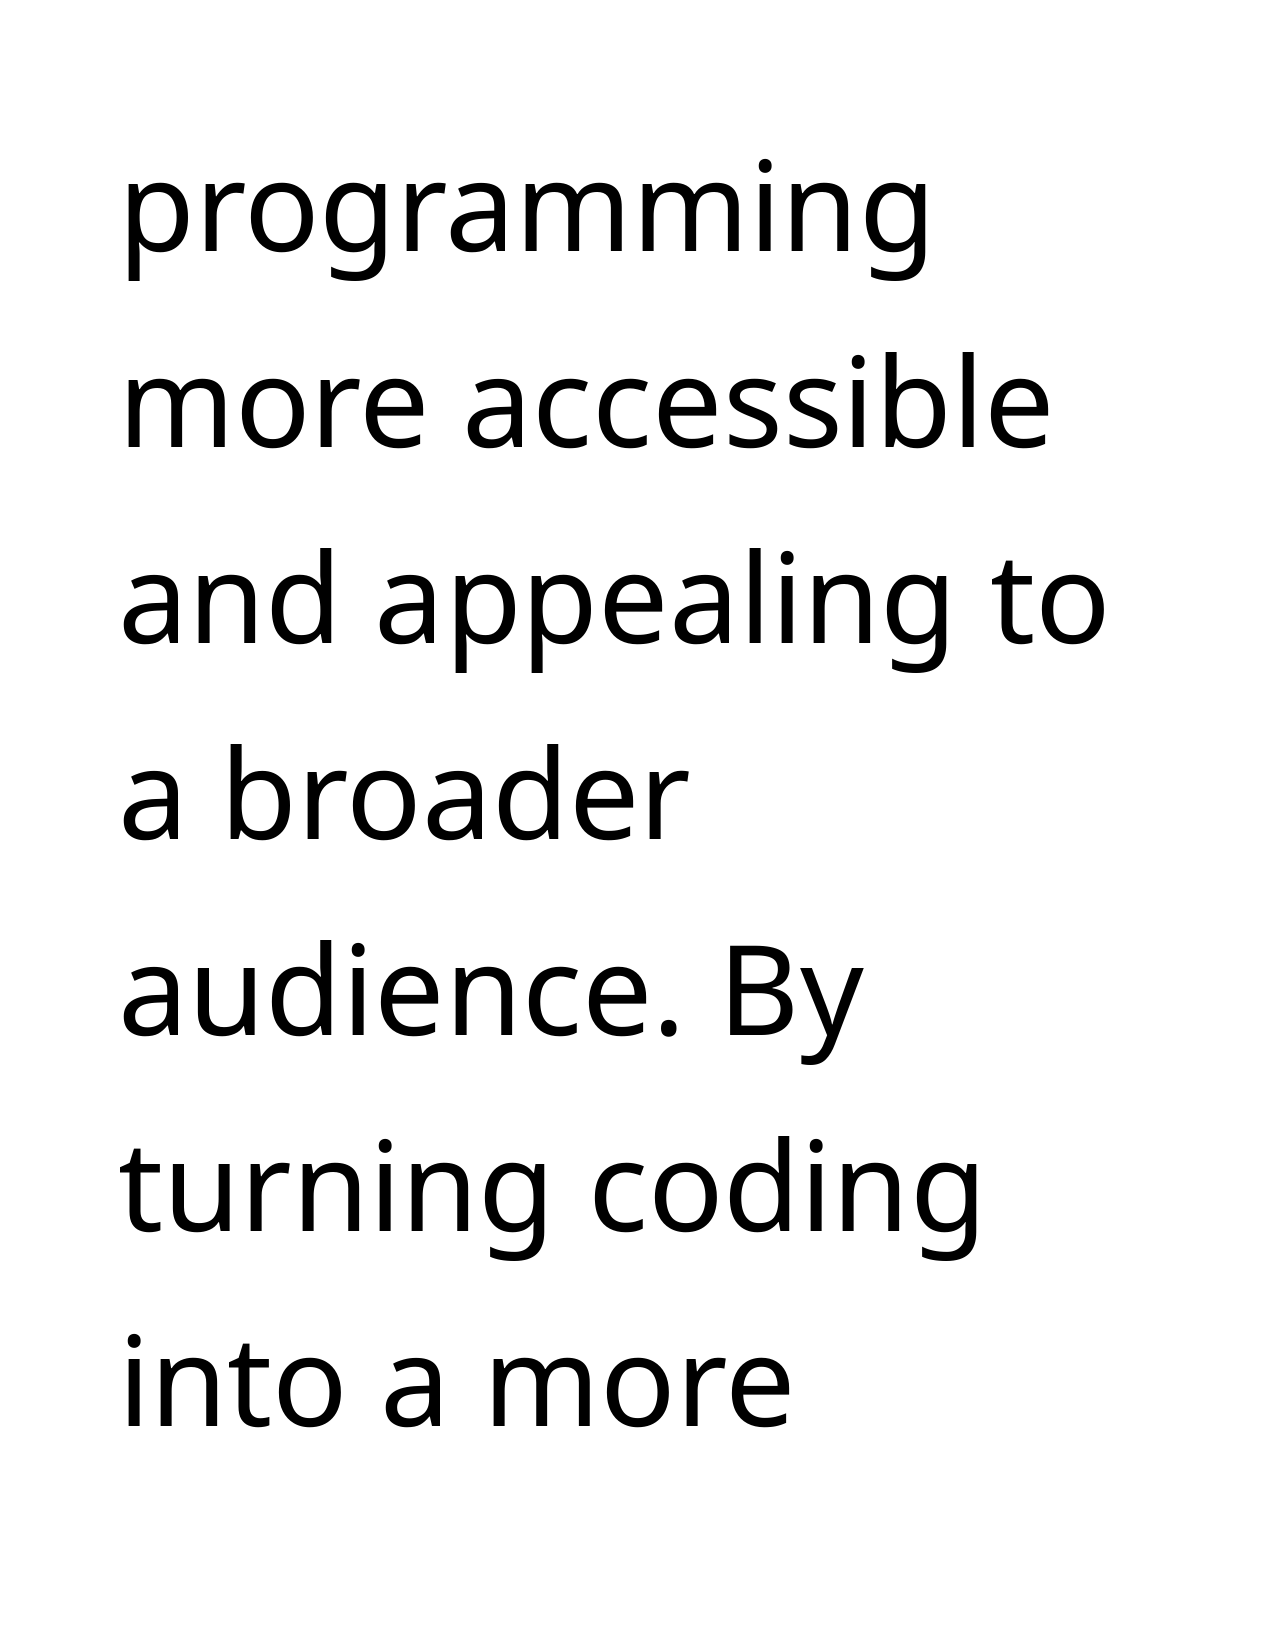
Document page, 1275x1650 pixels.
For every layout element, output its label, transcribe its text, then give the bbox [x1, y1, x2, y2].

text programming more accessible and appealing to a broader audience. By turning coding into a more [118, 118, 1157, 1463]
